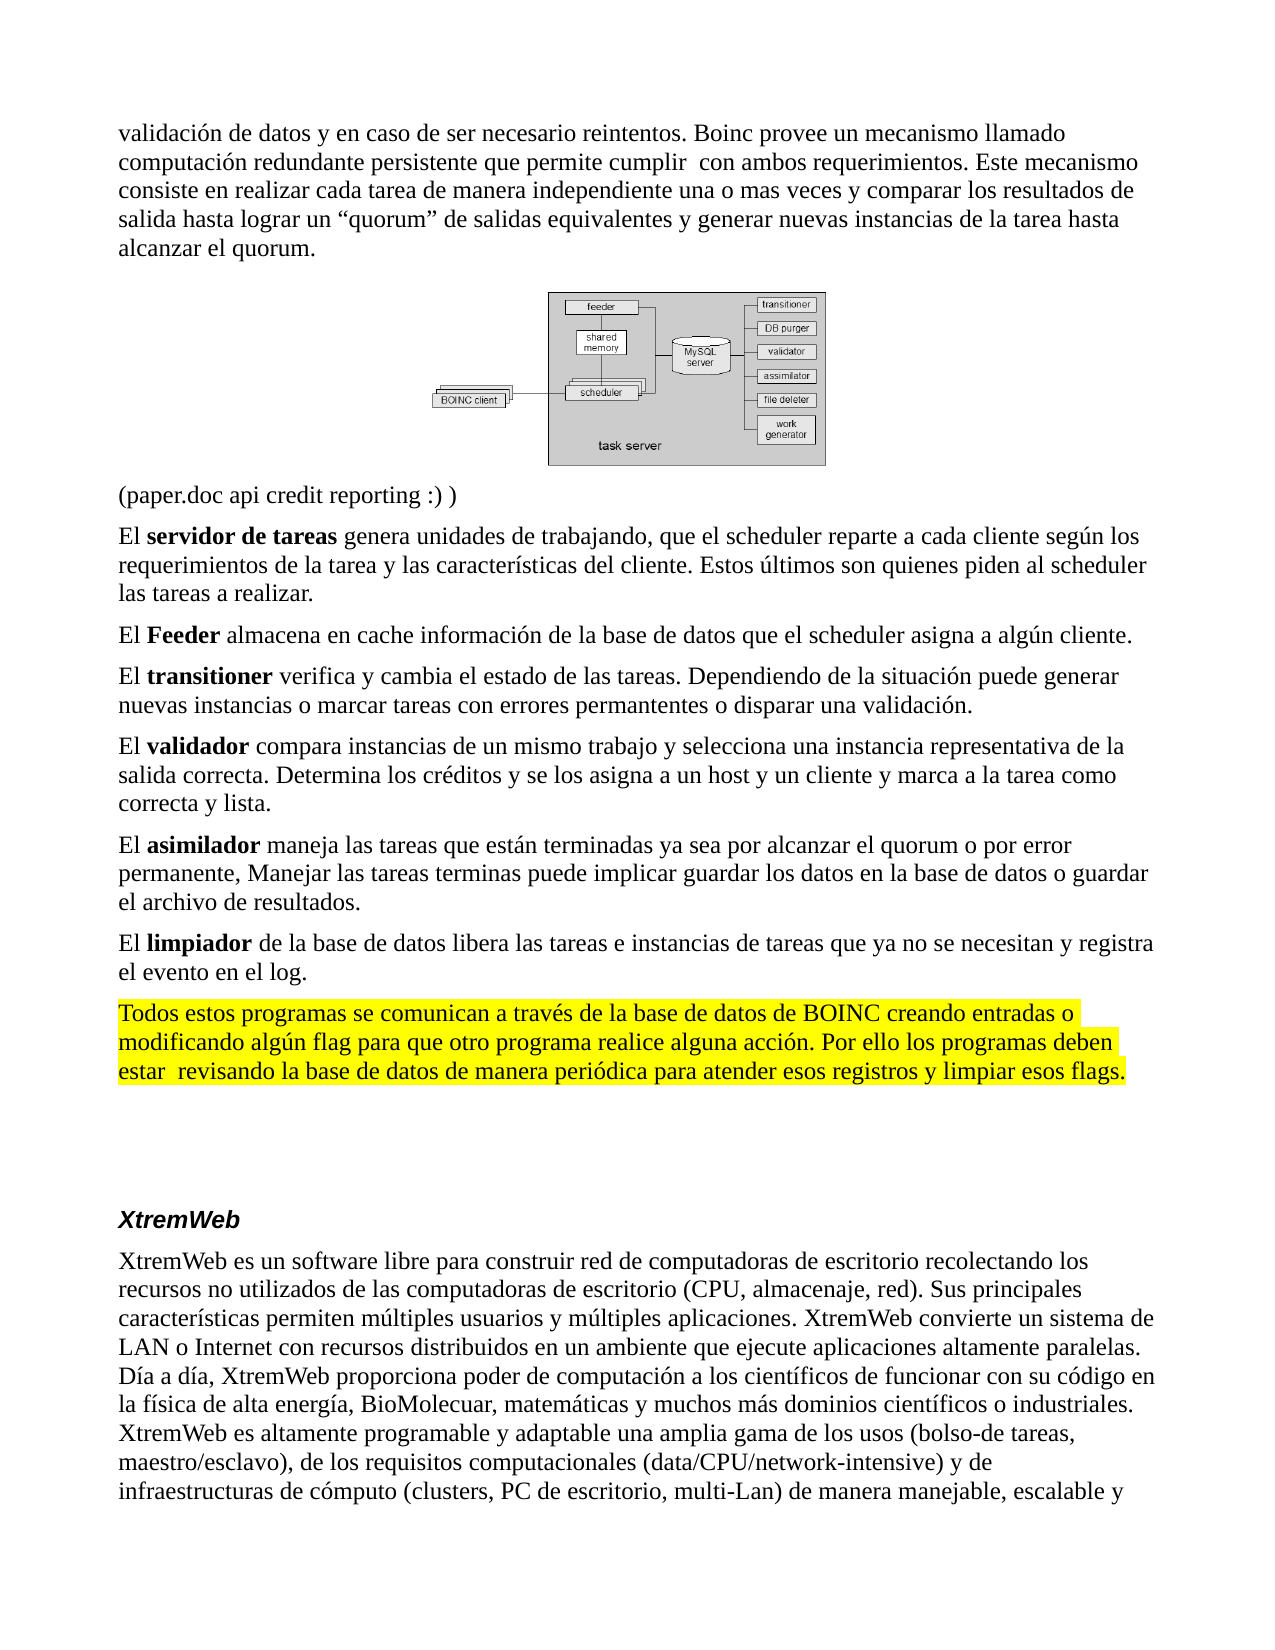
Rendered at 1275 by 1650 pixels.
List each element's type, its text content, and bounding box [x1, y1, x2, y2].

text XtremWeb es un software libre para construir red de computadoras de escritorio recolectando los recursos no utilizados de las computadoras de escritorio (CPU, almacenaje, red). Sus principales características permiten múltiples usuarios y múltiples aplicaciones. XtremWeb convierte un sistema de LAN o Internet con recursos distribuidos en un ambiente que ejecute aplicaciones altamente paralelas. Día a día, XtremWeb proporciona poder de computación a los científicos de funcionar con su código en la física de alta energía, BioMolecuar, matemáticas y muchos más dominios científicos o industriales. XtremWeb es altamente programable y adaptable una amplia gama de los usos (bolso-de tareas, maestro/esclavo), de los requisitos computacionales (data/CPU/network-intensive) y de infraestructuras de cómputo (clusters, PC de escritorio, multi-Lan) de manera manejable, escalable y [118, 1246, 1157, 1504]
text El transitioner verifica y cambia el estado de las tareas. Dependiendo de la situación puede generar nuevas instancias o marcar tareas con errores permantentes o disparar una validación. [118, 661, 1157, 718]
text El Feeder almacena en cache información de la base de datos que el scheduler asigna a algún cliente. [118, 620, 1157, 648]
text El limpiador de la base de datos libera las tareas e instancias de tareas que ya no se necesitan y registra el evento en el log. [118, 928, 1157, 986]
subtitle XtremWeb [118, 1205, 1157, 1233]
text El servidor de tareas genera unidades de trabajando, que el scheduler reparte a cada cliente según los requerimientos de la tarea y las características del cliente. Estos últimos son quienes piden al scheduler las tareas a realizar. [118, 521, 1157, 607]
text validación de datos y en caso de ser necesario reintentos. Boinc provee un mecanismo llamado computación redundante persistente que permite cumplir con ambos requerimientos. Este mecanismo consiste en realizar cada tarea de manera independiente una o mas veces y comparar los resultados de salida hasta lograr un “quorum” de salidas equivalentes y generar nuevas instancias de la tarea hasta alcanzar el quorum. [118, 118, 1157, 262]
text El validador compara instancias de un mismo trabajo y selecciona una instancia representativa de la salida correcta. Determina los créditos y se los asigna a un host y un cliente y marca a la tarea como correcta y lista. [118, 731, 1157, 817]
text (paper.doc api credit reporting :) ) [118, 274, 1157, 508]
text Todos estos programas se comunican a través de la base de datos de BOINC creando entradas o modificando algún flag para que otro programa realice alguna acción. Por ello los programas deben estar revisando la base de datos de manera periódica para atender esos registros y limpiar esos flags. [118, 998, 1157, 1085]
text El asimilador maneja las tareas que están terminadas ya sea por alcanzar el quorum o por error permanente, Manejar las tareas terminas puede implicar guardar los datos en la base de datos o guardar el archivo de resultados. [118, 830, 1157, 916]
